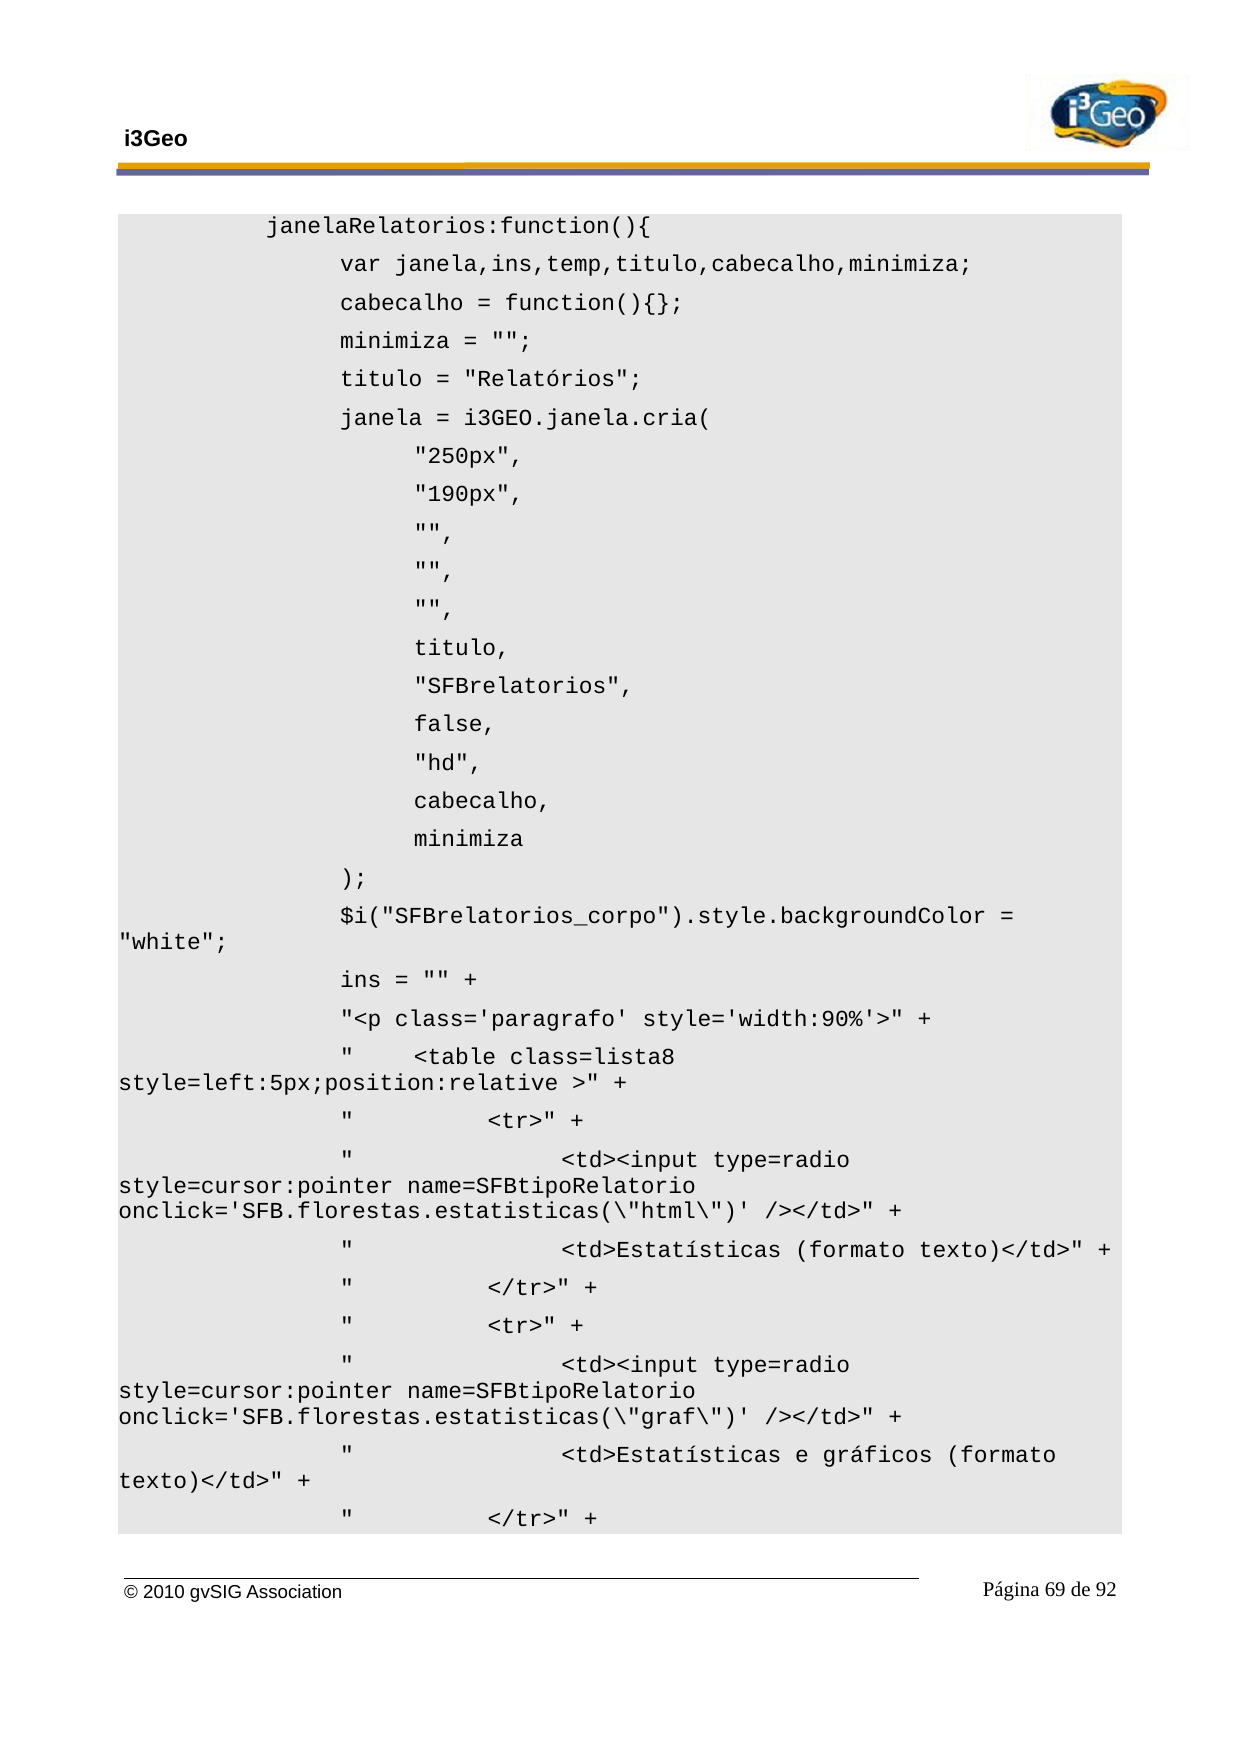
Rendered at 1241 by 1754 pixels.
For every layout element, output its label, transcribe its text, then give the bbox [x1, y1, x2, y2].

text " </tr>" + [118, 1277, 1122, 1302]
text $i("SFBrelatorios_corpo").style.backgroundColor = "white"; [118, 904, 1122, 956]
text " <table class=lista8 style=left:5px;position:relative >" + [118, 1045, 1122, 1097]
text " <td><input type=radio style=cursor:pointer name=SFBtipoRelatorio onclick='SFB.florestas.estatisticas(\"graf\")' /></td>" + [118, 1353, 1122, 1431]
text " <tr>" + [118, 1110, 1122, 1136]
text " <td><input type=radio style=cursor:pointer name=SFBtipoRelatorio onclick='SFB.florestas.estatisticas(\"html\")' /></td>" + [118, 1148, 1122, 1226]
text "", [118, 559, 1122, 585]
text "SFBrelatorios", [118, 674, 1122, 700]
text false, [118, 713, 1122, 739]
text minimiza [118, 828, 1122, 854]
text var janela,ins,temp,titulo,cabecalho,minimiza; [118, 253, 1122, 279]
text cabecalho, [118, 789, 1122, 815]
text "190px", [118, 483, 1122, 509]
text "", [118, 598, 1122, 624]
text " <td>Estatísticas (formato texto)</td>" + [118, 1238, 1122, 1264]
text janelaRelatorios:function(){ [118, 214, 1122, 240]
text cabecalho = function(){}; [118, 291, 1122, 317]
text " <tr>" + [118, 1315, 1122, 1341]
text ); [118, 866, 1122, 892]
picture [1025, 74, 1191, 151]
text " <td>Estatísticas e gráficos (formato texto)</td>" + [118, 1443, 1122, 1495]
text titulo = "Relatórios"; [118, 368, 1122, 394]
text minimiza = ""; [118, 329, 1122, 355]
text "hd", [118, 751, 1122, 777]
text "", [118, 521, 1122, 547]
text titulo, [118, 636, 1122, 662]
text " </tr>" + [118, 1508, 1122, 1534]
text janela = i3GEO.janela.cria( [118, 406, 1122, 432]
text "250px", [118, 444, 1122, 470]
text ins = "" + [118, 969, 1122, 995]
text "<p class='paragrafo' style='width:90%'>" + [118, 1007, 1122, 1033]
